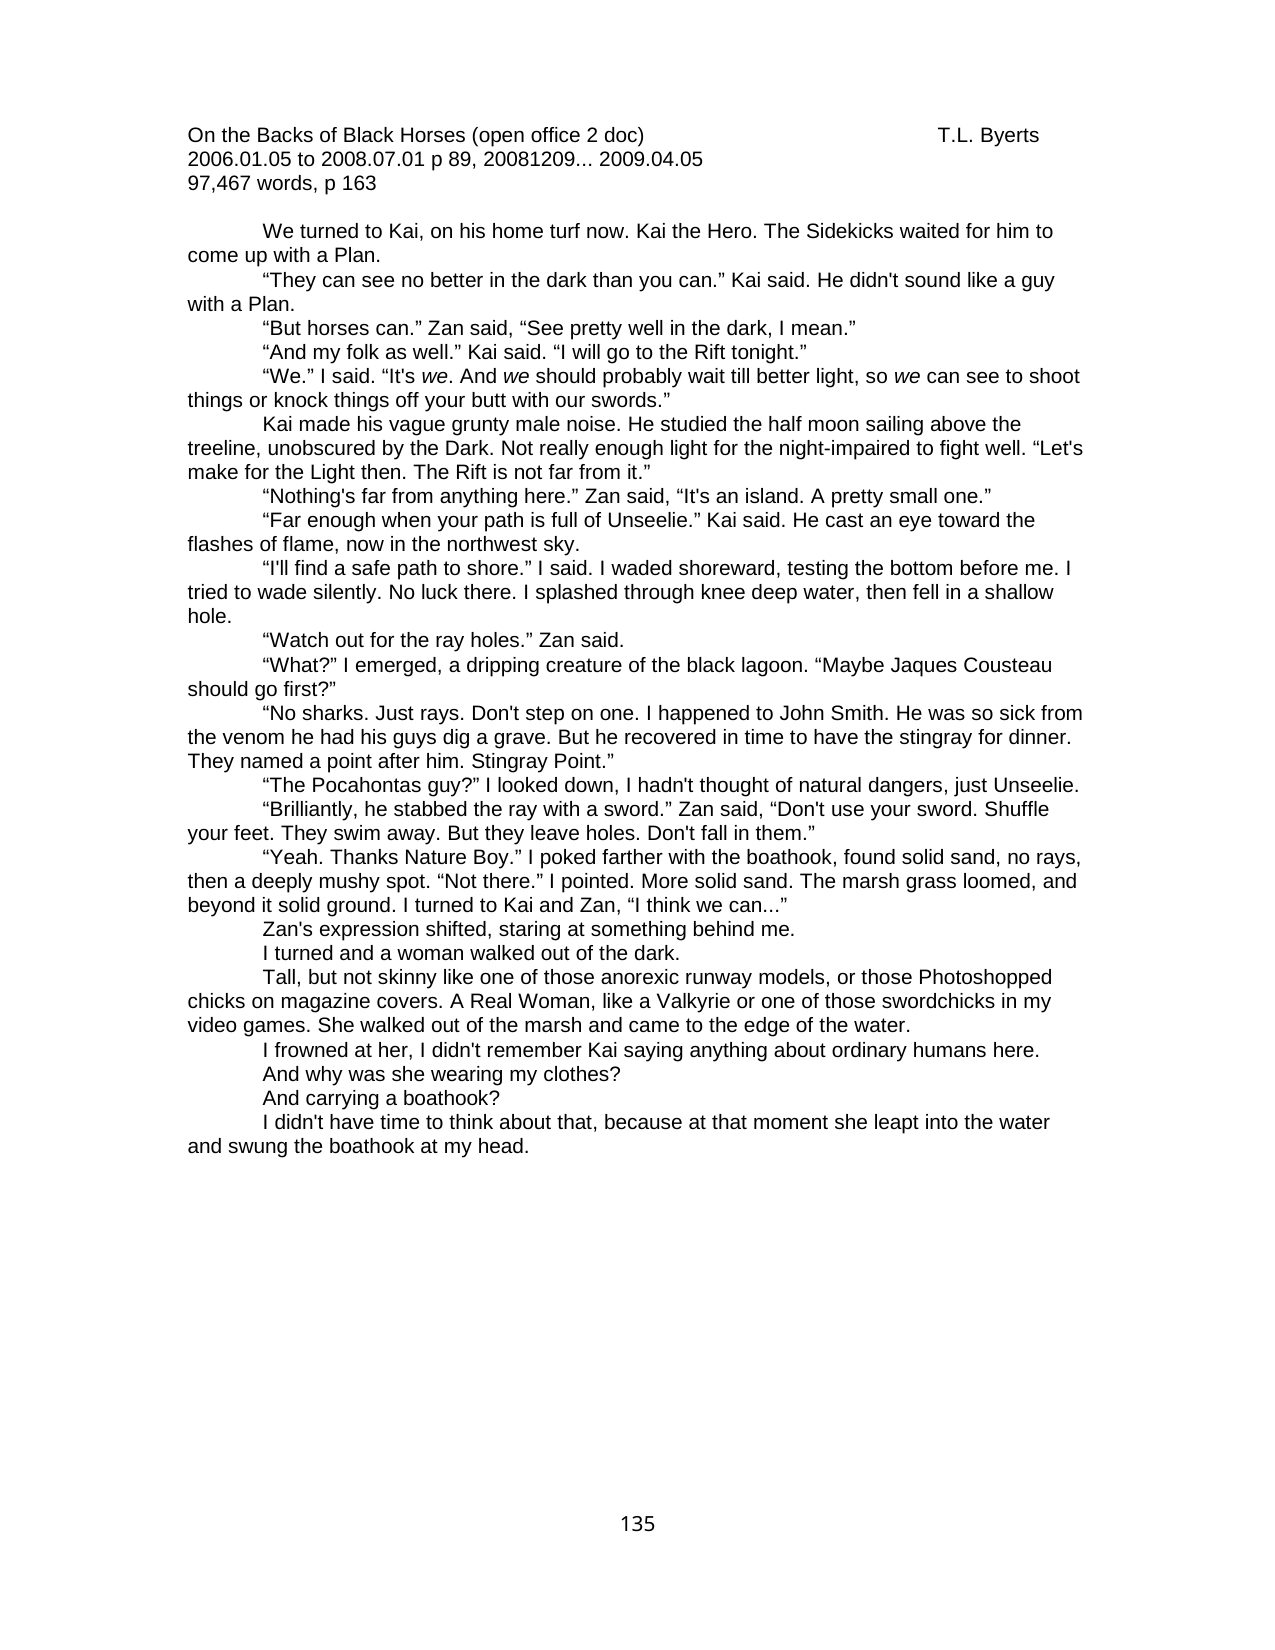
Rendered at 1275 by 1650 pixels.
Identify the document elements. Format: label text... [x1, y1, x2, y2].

text “Far enough when your path is full of Unseelie.” Kai said. He cast an eye toward the flashes of flame, now in the northwest sky. [187, 508, 1087, 556]
text “The Pocahontas guy?” I looked down, I hadn't thought of natural dangers, just Unseelie. [187, 773, 1087, 797]
text “And my folk as well.” Kai said. “I will go to the Rift tonight.” [187, 340, 1087, 364]
text “Watch out for the ray holes.” Zan said. [187, 628, 1087, 652]
text “I'll find a safe path to shore.” I said. I waded shoreward, testing the bottom before me. I tried to wade silently. No luck there. I splashed through knee deep water, then fell in a shallow hole. [187, 556, 1087, 628]
text “No sharks. Just rays. Don't step on one. I happened to John Smith. He was so sick from the venom he had his guys dig a grave. But he recovered in time to have the stingray for dinner. They named a point after him. Stingray Point.” [187, 701, 1087, 773]
text And carrying a boathook? [187, 1086, 1087, 1110]
text “What?” I emerged, a dripping creature of the black lagoon. “Maybe Jaques Cousteau should go first?” [187, 652, 1087, 701]
text “Brilliantly, he stabbed the ray with a sword.” Zan said, “Don't use your sword. Shuffle your feet. They swim away. But they leave holes. Don't fall in them.” [187, 797, 1087, 845]
text “They can see no better in the dark than you can.” Kai said. He didn't sound like a guy with a Plan. [187, 267, 1087, 316]
text “We.” I said. “It's we. And we should probably wait till better light, so we can see to shoot things or knock things off your butt with our swords.” [187, 364, 1087, 412]
text “Nothing's far from anything here.” Zan said, “It's an island. A pretty small one.” [187, 484, 1087, 508]
text Tall, but not skinny like one of those anorexic runway models, or those Photoshopped chicks on magazine covers. A Real Woman, like a Valkyrie or one of those swordchicks in my video games. She walked out of the marsh and came to the edge of the water. [187, 965, 1087, 1037]
text I turned and a woman walked out of the dark. [187, 941, 1087, 965]
text Kai made his vague grunty male noise. He studied the half moon sailing above the treeline, unobscured by the Dark. Not really enough light for the night-impaired to fight well. “Let's make for the Light then. The Rift is not far from it.” [187, 412, 1087, 484]
text We turned to Kai, on his home turf now. Kai the Hero. The Sidekicks waited for him to come up with a Plan. [187, 219, 1087, 267]
text And why was she wearing my clothes? [187, 1062, 1087, 1086]
text I frowned at her, I didn't remember Kai saying anything about ordinary humans here. [187, 1037, 1087, 1062]
text I didn't have time to think about that, because at that moment she leapt into the water and swung the boathook at my head. [187, 1110, 1087, 1158]
text “Yeah. Thanks Nature Boy.” I poked farther with the boathook, found solid sand, no rays, then a deeply mushy spot. “Not there.” I pointed. More solid sand. The marsh grass loomed, and beyond it solid ground. I turned to Kai and Zan, “I think we can...” [187, 845, 1087, 917]
text Zan's expression shifted, staring at something behind me. [187, 917, 1087, 941]
text “But horses can.” Zan said, “See pretty well in the dark, I mean.” [187, 316, 1087, 340]
